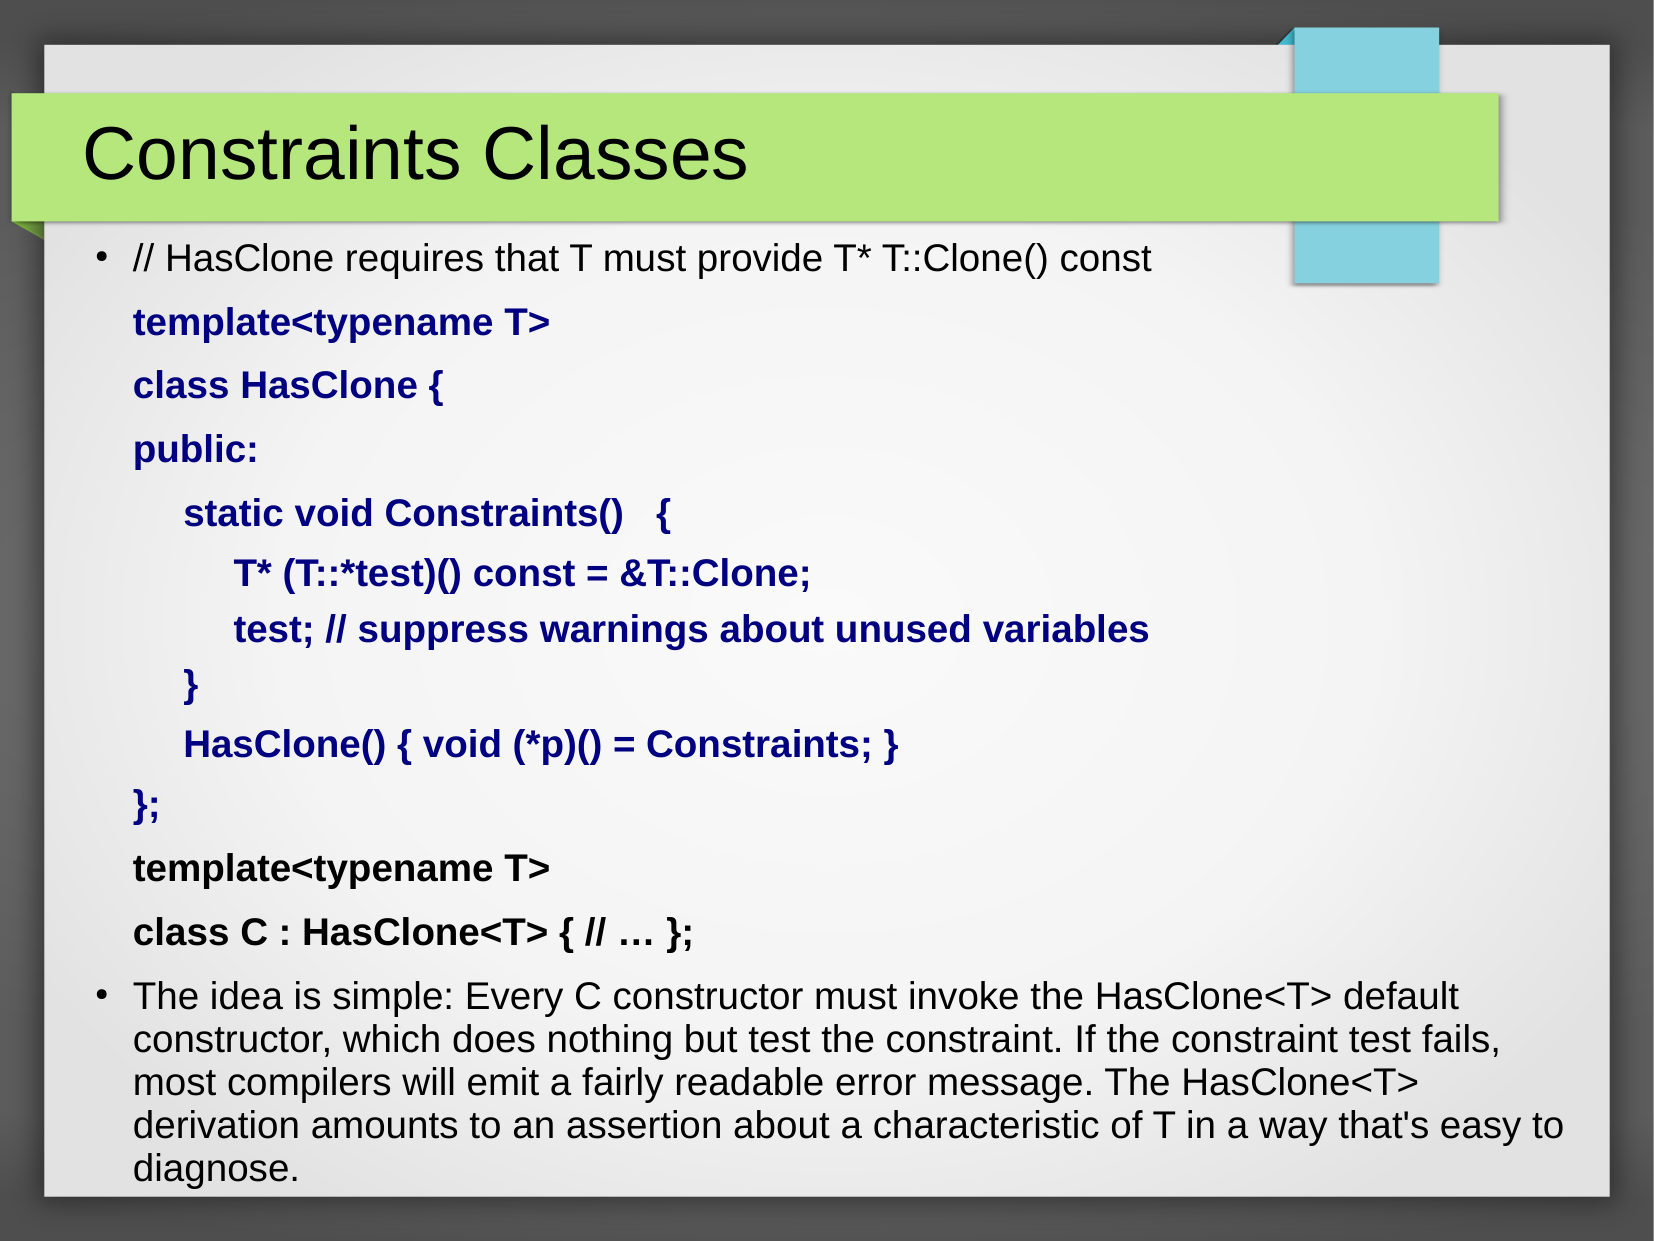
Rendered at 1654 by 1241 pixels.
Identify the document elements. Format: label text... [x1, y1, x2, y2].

picture [0, 0, 1654, 1241]
title Constraints Classes [82, 94, 1264, 213]
list // HasClone requires that T must provide T* T::Clone() const template<typename T> class HasClone { public: static void Constraints() { T* (T::*test)() const = &T::Clone; test; // suppress warnings about unused variables } HasClone() { void (*p)() = Constraints; } }; template<typename T> class C : HasClone<T> { // … }; The idea is simple: Every C constructor must invoke the HasClone<T> default constructor, which does nothing but test the constraint. If the constraint test fails, most compilers will emit a fairly readable error message. The HasClone<T> derivation amounts to an assertion about a characteristic of T in a way that's easy to diagnose. [82, 236, 1571, 1193]
